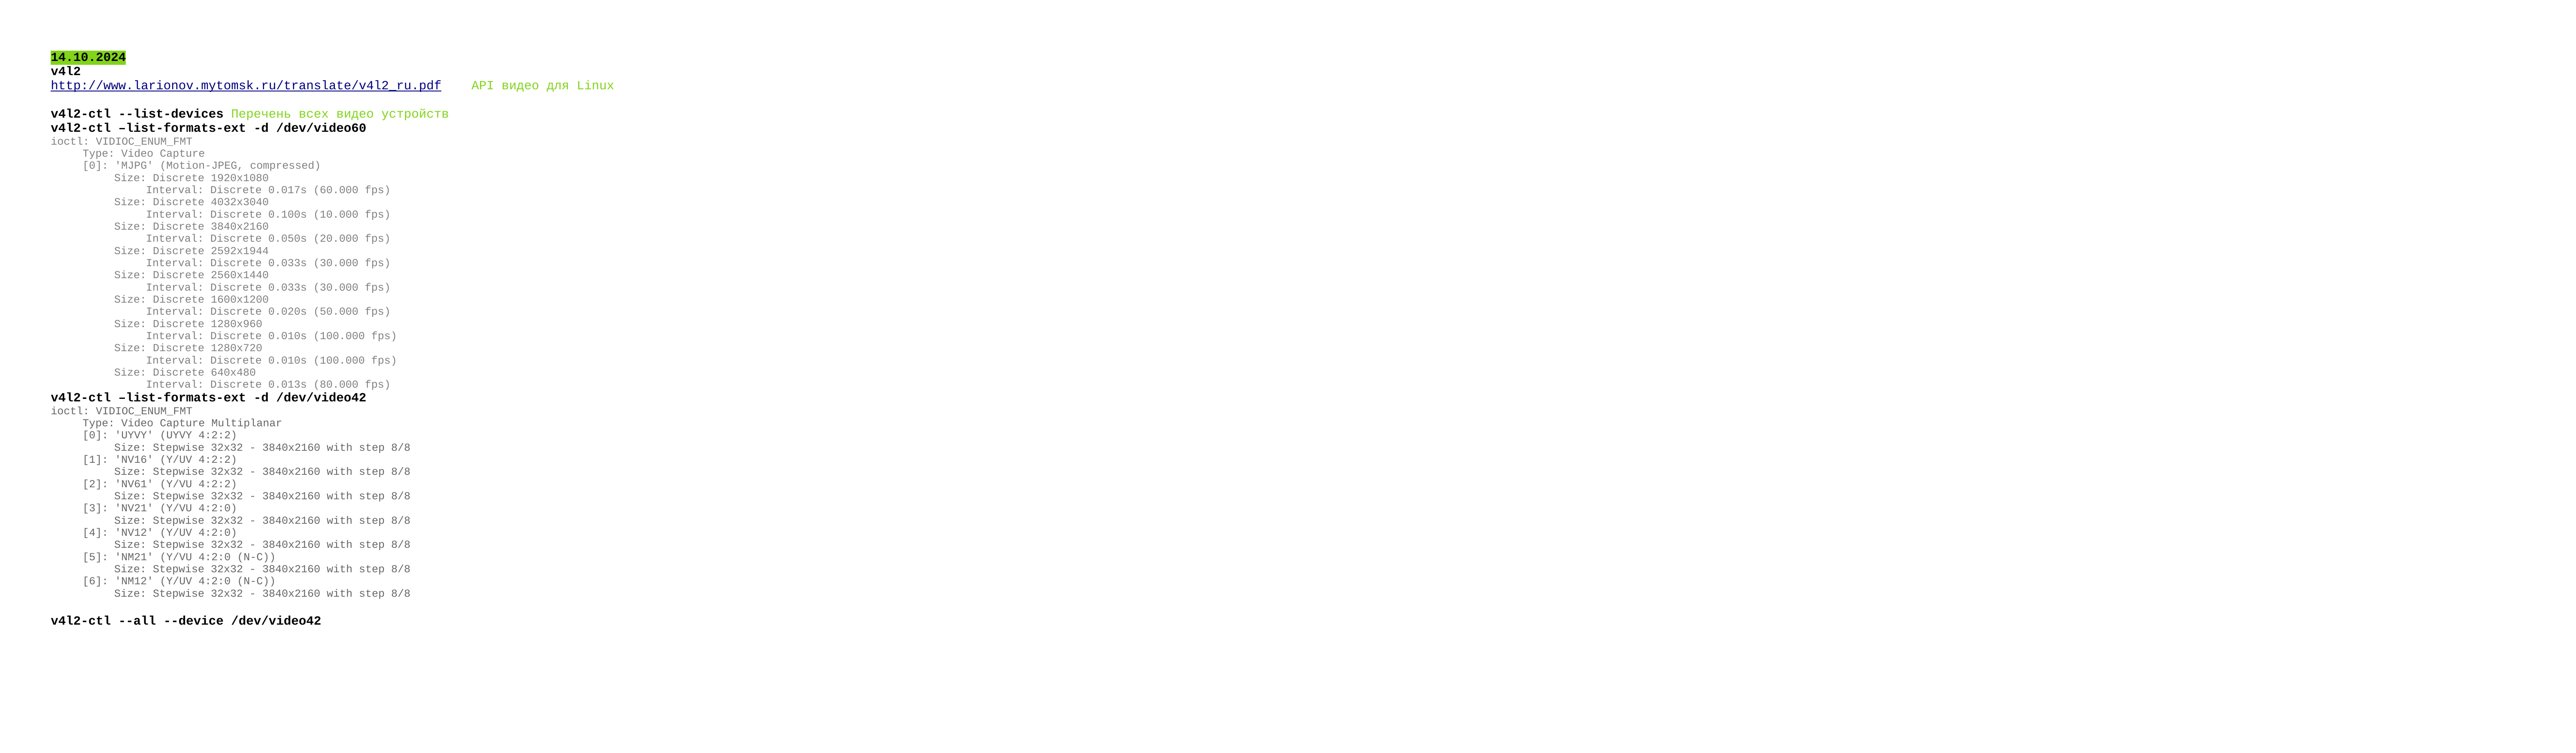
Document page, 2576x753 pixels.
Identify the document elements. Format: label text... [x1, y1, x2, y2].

text Size: Discrete 2592x1944 [51, 245, 2525, 257]
text ioctl: VIDIOC_ENUM_FMT [51, 405, 2525, 418]
text Interval: Discrete 0.017s (60.000 fps) [51, 184, 2525, 197]
text http://www.larionov.mytomsk.ru/translate/v4l2_ru.pdf API видео для Linux [51, 79, 2525, 93]
text Size: Discrete 1920x1080 [51, 172, 2525, 184]
text v4l2-ctl --list-devices Перечень всех видео устройств [51, 107, 2525, 121]
text ioctl: VIDIOC_ENUM_FMT [51, 136, 2525, 148]
text [6]: 'NM12' (Y/UV 4:2:0 (N-C)) [51, 576, 2525, 588]
text Size: Stepwise 32x32 - 3840x2160 with step 8/8 [51, 466, 2525, 478]
text Size: Discrete 2560x1440 [51, 270, 2525, 282]
text Size: Stepwise 32x32 - 3840x2160 with step 8/8 [51, 442, 2525, 454]
text Interval: Discrete 0.010s (100.000 fps) [51, 330, 2525, 343]
text Size: Discrete 3840x2160 [51, 221, 2525, 233]
text [0]: 'MJPG' (Motion-JPEG, compressed) [51, 160, 2525, 172]
text Interval: Discrete 0.100s (10.000 fps) [51, 209, 2525, 221]
text Interval: Discrete 0.033s (30.000 fps) [51, 282, 2525, 294]
text Size: Discrete 640x480 [51, 367, 2525, 379]
text [4]: 'NV12' (Y/UV 4:2:0) [51, 527, 2525, 539]
text Type: Video Capture Multiplanar [51, 418, 2525, 430]
text Interval: Discrete 0.013s (80.000 fps) [51, 379, 2525, 391]
text Size: Stepwise 32x32 - 3840x2160 with step 8/8 [51, 491, 2525, 503]
text Size: Discrete 1600x1200 [51, 294, 2525, 306]
text Size: Stepwise 32x32 - 3840x2160 with step 8/8 [51, 539, 2525, 551]
text 14.10.2024 [51, 51, 2525, 65]
text Interval: Discrete 0.010s (100.000 fps) [51, 355, 2525, 367]
text Interval: Discrete 0.050s (20.000 fps) [51, 233, 2525, 245]
text v4l2-ctl –list-formats-ext -d /dev/video42 [51, 391, 2525, 405]
text [3]: 'NV21' (Y/VU 4:2:0) [51, 503, 2525, 515]
text v4l2 [51, 65, 2525, 79]
text [5]: 'NM21' (Y/VU 4:2:0 (N-C)) [51, 551, 2525, 564]
text Size: Discrete 1280x720 [51, 343, 2525, 355]
text Size: Stepwise 32x32 - 3840x2160 with step 8/8 [51, 588, 2525, 600]
text Type: Video Capture [51, 148, 2525, 160]
text Size: Stepwise 32x32 - 3840x2160 with step 8/8 [51, 515, 2525, 527]
text Size: Discrete 1280x960 [51, 318, 2525, 330]
text v4l2-ctl –list-formats-ext -d /dev/video60 [51, 121, 2525, 136]
text Size: Discrete 4032x3040 [51, 197, 2525, 209]
text [1]: 'NV16' (Y/UV 4:2:2) [51, 454, 2525, 466]
text Interval: Discrete 0.033s (30.000 fps) [51, 257, 2525, 270]
text [0]: 'UYVY' (UYVY 4:2:2) [51, 430, 2525, 442]
text v4l2-ctl --all --device /dev/video42 [51, 614, 2525, 629]
text Size: Stepwise 32x32 - 3840x2160 with step 8/8 [51, 564, 2525, 576]
text [2]: 'NV61' (Y/VU 4:2:2) [51, 478, 2525, 491]
text Interval: Discrete 0.020s (50.000 fps) [51, 306, 2525, 318]
